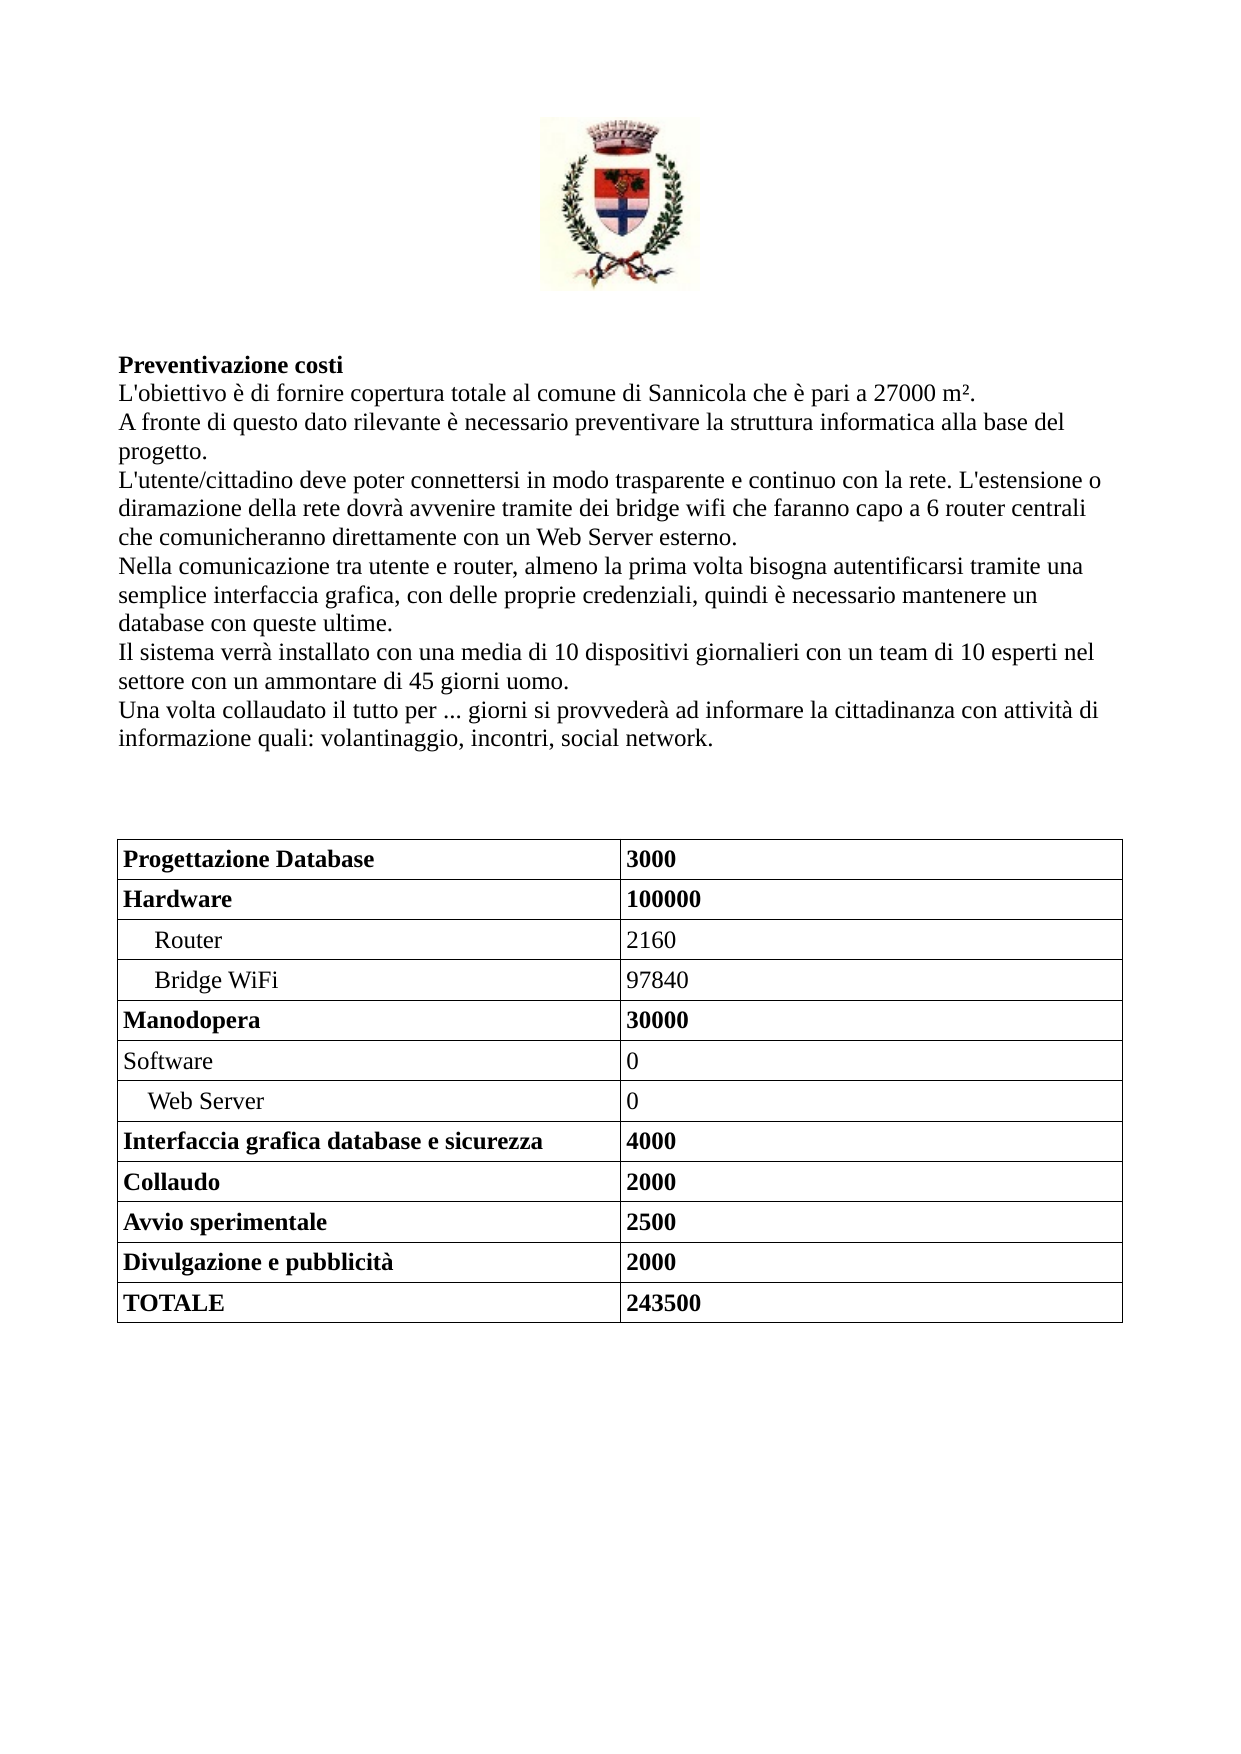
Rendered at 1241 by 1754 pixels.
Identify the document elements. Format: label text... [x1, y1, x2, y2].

table_cell 100000 [621, 880, 1122, 919]
text A fronte di questo dato rilevante è necessario preventivare la struttura informatica alla base del progetto. [118, 407, 1122, 465]
text L'obiettivo è di fornire copertura totale al comune di Sannicola che è pari a 27000 m². [118, 378, 1122, 407]
text Una volta collaudato il tutto per ... giorni si provvederà ad informare la cittadinanza con attività di informazione quali: volantinaggio, incontri, social network. [118, 695, 1122, 752]
table_cell Divulgazione e pubblicità [118, 1243, 620, 1282]
table_header 3000 [621, 840, 1122, 879]
table_cell Avvio sperimentale [118, 1202, 620, 1242]
table_cell 0 [621, 1081, 1122, 1121]
text Il sistema verrà installato con una media di 10 dispositivi giornalieri con un team di 10 esperti nel settore con un ammontare di 45 giorni uomo. [118, 637, 1122, 695]
text L'utente/cittadino deve poter connettersi in modo trasparente e continuo con la rete. L'estensione o diramazione della rete dovrà avvenire tramite dei bridge wifi che faranno capo a 6 router centrali che comunicheranno direttamente con un Web Server esterno. [118, 465, 1122, 551]
table_cell 2500 [621, 1202, 1122, 1242]
text Preventivazione costi [118, 350, 1122, 378]
table_cell Interfaccia grafica database e sicurezza [118, 1122, 620, 1161]
table_cell Collaudo [118, 1162, 620, 1201]
table_cell Manodopera [118, 1001, 620, 1040]
table_cell TOTALE [118, 1283, 620, 1322]
table_cell 243500 [621, 1283, 1122, 1322]
text Nella comunicazione tra utente e router, almeno la prima volta bisogna autentificarsi tramite una semplice interfaccia grafica, con delle proprie credenziali, quindi è necessario mantenere un database con queste ultime. [118, 551, 1122, 637]
table_cell 97840 [621, 960, 1122, 1000]
table_cell 30000 [621, 1001, 1122, 1040]
table_cell Bridge WiFi [118, 960, 620, 1000]
table_cell 2000 [621, 1243, 1122, 1282]
picture [540, 117, 700, 291]
table_cell 4000 [621, 1122, 1122, 1161]
table_cell Web Server [118, 1081, 620, 1121]
table_cell Router [118, 920, 620, 959]
table_cell 2160 [621, 920, 1122, 959]
table_header Progettazione Database [118, 840, 620, 879]
table_cell Software [118, 1041, 620, 1080]
table_cell 0 [621, 1041, 1122, 1080]
table_cell 2000 [621, 1162, 1122, 1201]
table_cell Hardware [118, 880, 620, 919]
